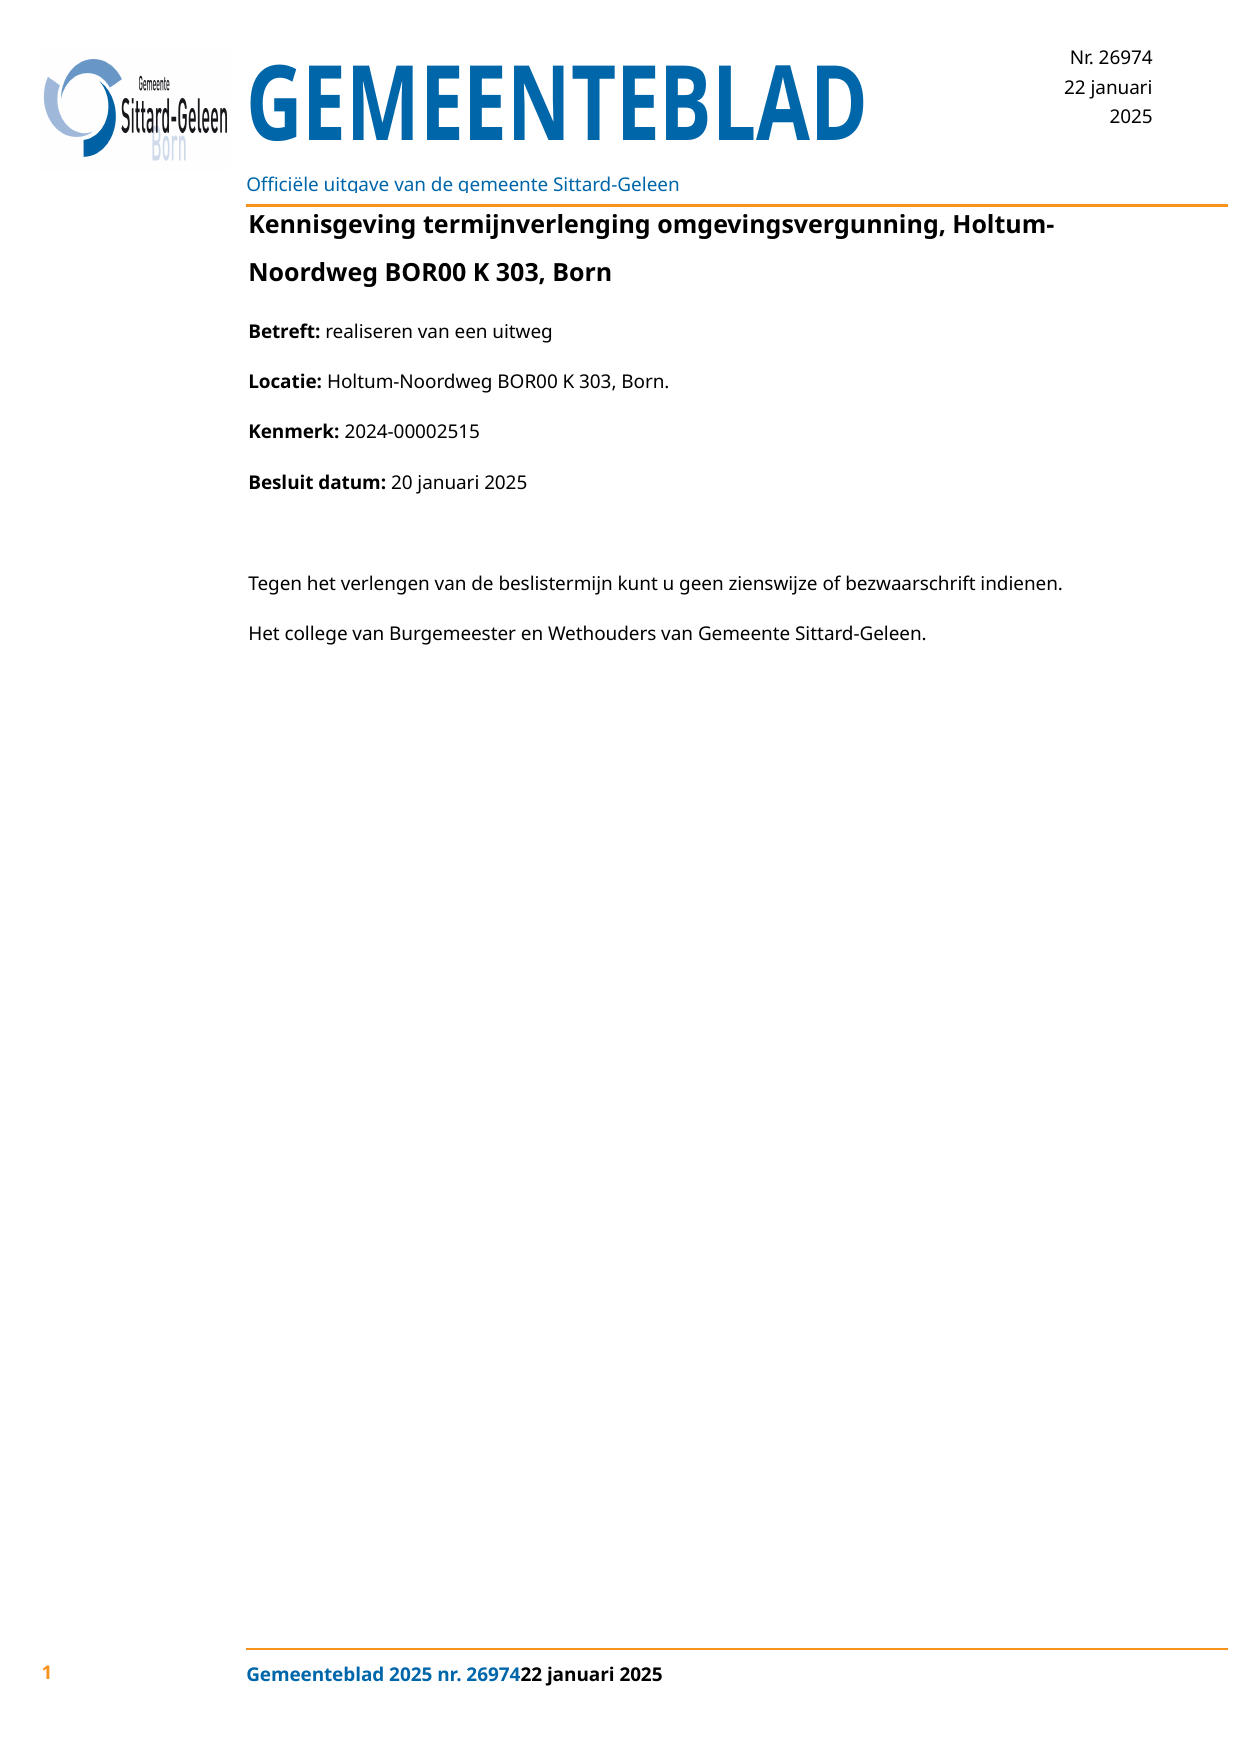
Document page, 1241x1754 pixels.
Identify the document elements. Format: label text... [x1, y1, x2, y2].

text Tegen het verlengen van de beslistermijn kunt u geen zienswijze of bezwaarschrift indienen. [248, 570, 1152, 596]
text Kenmerk: 2024-00002515 [248, 419, 1152, 444]
text Besluit datum: 20 januari 2025 [248, 469, 1152, 495]
text Het college van Burgemeester en Wethouders van Gemeente Sittard-Geleen. [248, 620, 1152, 646]
text Locatie: Holtum-Noordweg BOR00 K 303, Born. [248, 368, 1152, 394]
text Betreft: realiseren van een uitweg [248, 318, 1152, 344]
picture [41, 47, 231, 172]
text Kennisgeving termijnverlenging omgevingsvergunning, Holtum-Noordweg BOR00 K 303, Born [248, 207, 1152, 288]
